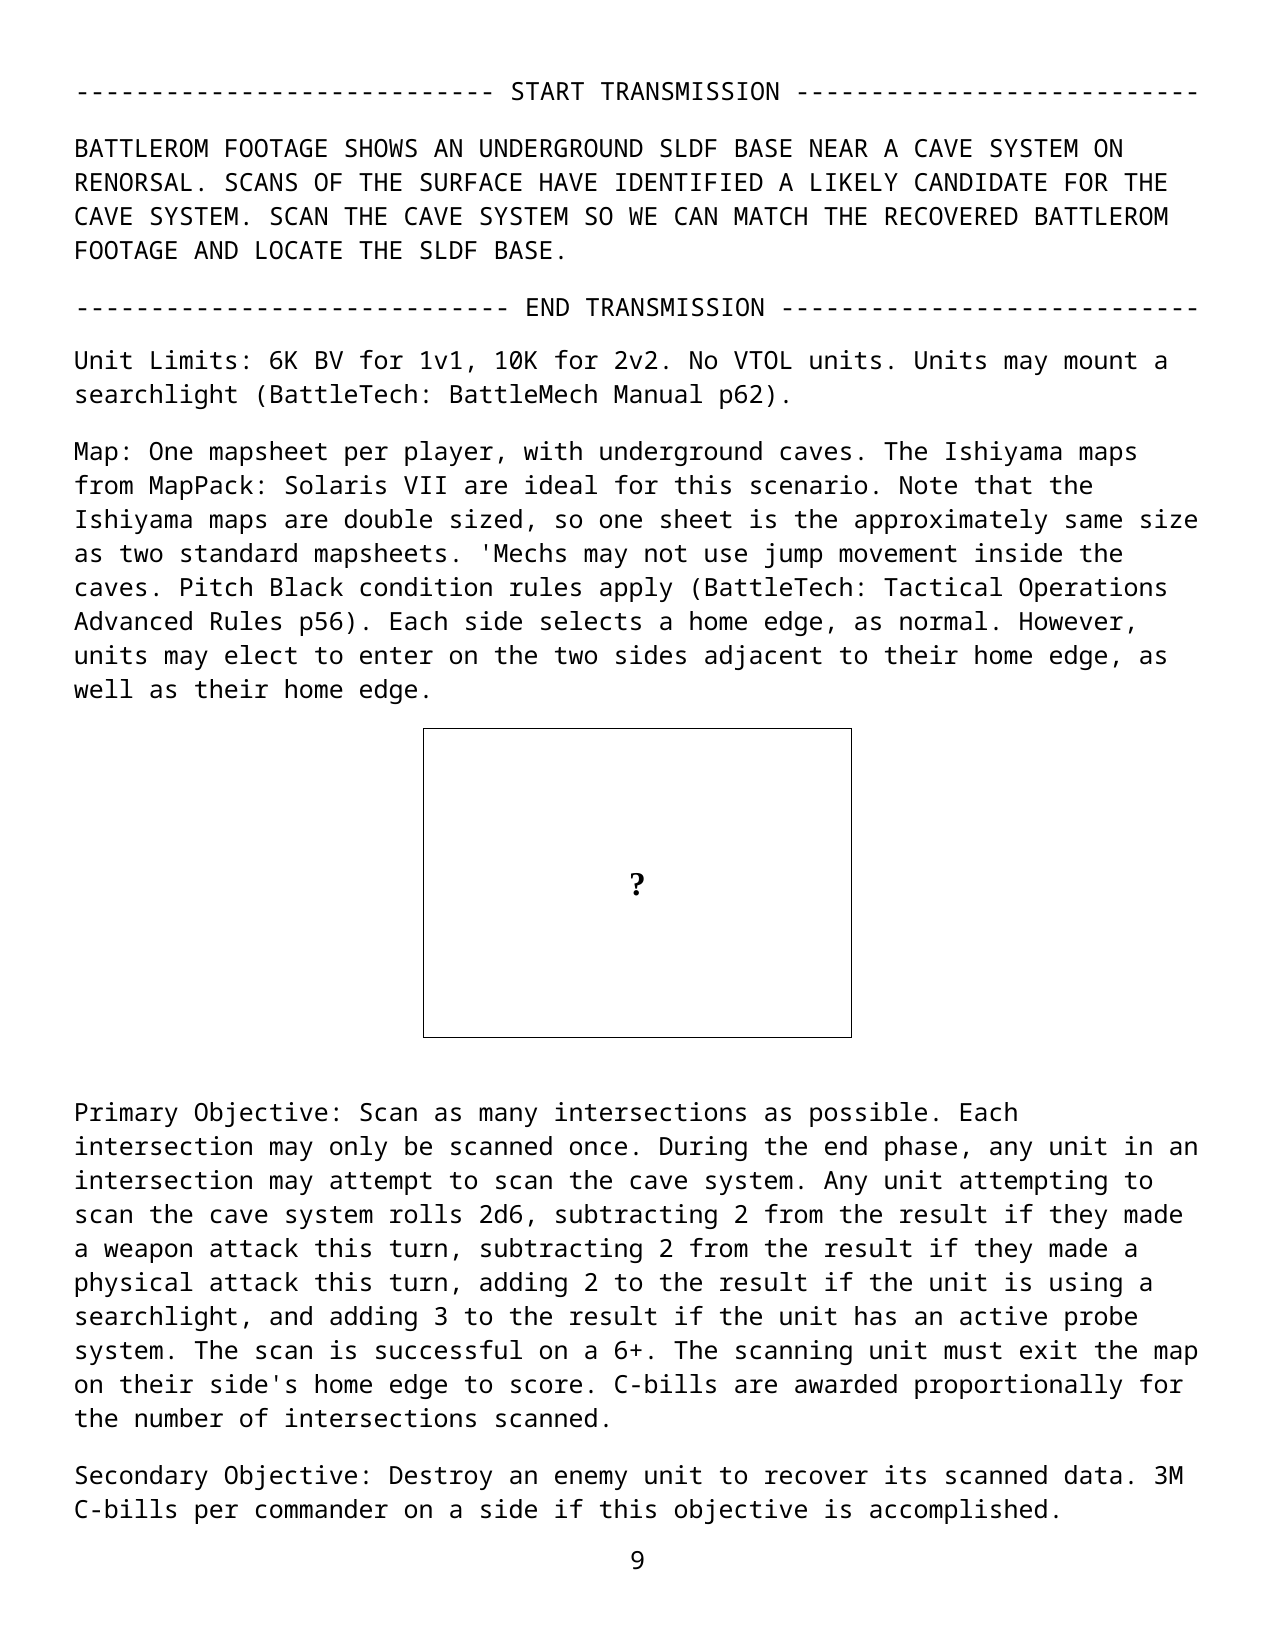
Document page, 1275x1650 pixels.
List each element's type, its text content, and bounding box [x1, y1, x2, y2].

text ---------------------------- START TRANSMISSION --------------------------- [73, 73, 1201, 108]
subtitle MISSION 4 [73, 323, 1201, 342]
text Map: One mapsheet per player, with underground caves. The Ishiyama maps from MapPack: Solaris VII are ideal for this scenario. Note that the Ishiyama maps are double sized, so one sheet is the approximately same size as two standard mapsheets. 'Mechs may not use jump movement inside the caves. Pitch Black condition rules apply (BattleTech: Tactical Operations Advanced Rules p56). Each side selects a home edge, as normal. However, units may elect to enter on the two sides adjacent to their home edge, as well as their home edge. [73, 433, 1201, 706]
text Secondary Objective: Destroy an enemy unit to recover its scanned data. 3M C-bills per commander on a side if this objective is accomplished. [73, 1457, 1201, 1526]
text Primary Objective: Scan as many intersections as possible. Each intersection may only be scanned once. During the end phase, any unit in an intersection may attempt to scan the cave system. Any unit attempting to scan the cave system rolls 2d6, subtracting 2 from the result if they made a weapon attack this turn, subtracting 2 from the result if they made a physical attack this turn, adding 2 to the result if the unit is using a searchlight, and adding 3 to the result if the unit has an active probe system. The scan is successful on a 6+. The scanning unit must exit the map on their side's home edge to score. C-bills are awarded proportionally for the number of intersections scanned. [73, 1094, 1201, 1435]
text ----------------------------- END TRANSMISSION ---------------------------- [73, 267, 1201, 323]
text Unit Limits: 6K BV for 1v1, 10K for 2v2. No VTOL units. Units may mount a searchlight (BattleTech: BattleMech Manual p62). [73, 342, 1201, 411]
text BATTLEROM FOOTAGE SHOWS AN UNDERGROUND SLDF BASE NEAR A CAVE SYSTEM ON RENORSAL. SCANS OF THE SURFACE HAVE IDENTIFIED A LIKELY CANDIDATE FOR THE CAVE SYSTEM. SCAN THE CAVE SYSTEM SO WE CAN MATCH THE RECOVERED BATTLEROM FOOTAGE AND LOCATE THE SLDF BASE. [73, 108, 1201, 267]
